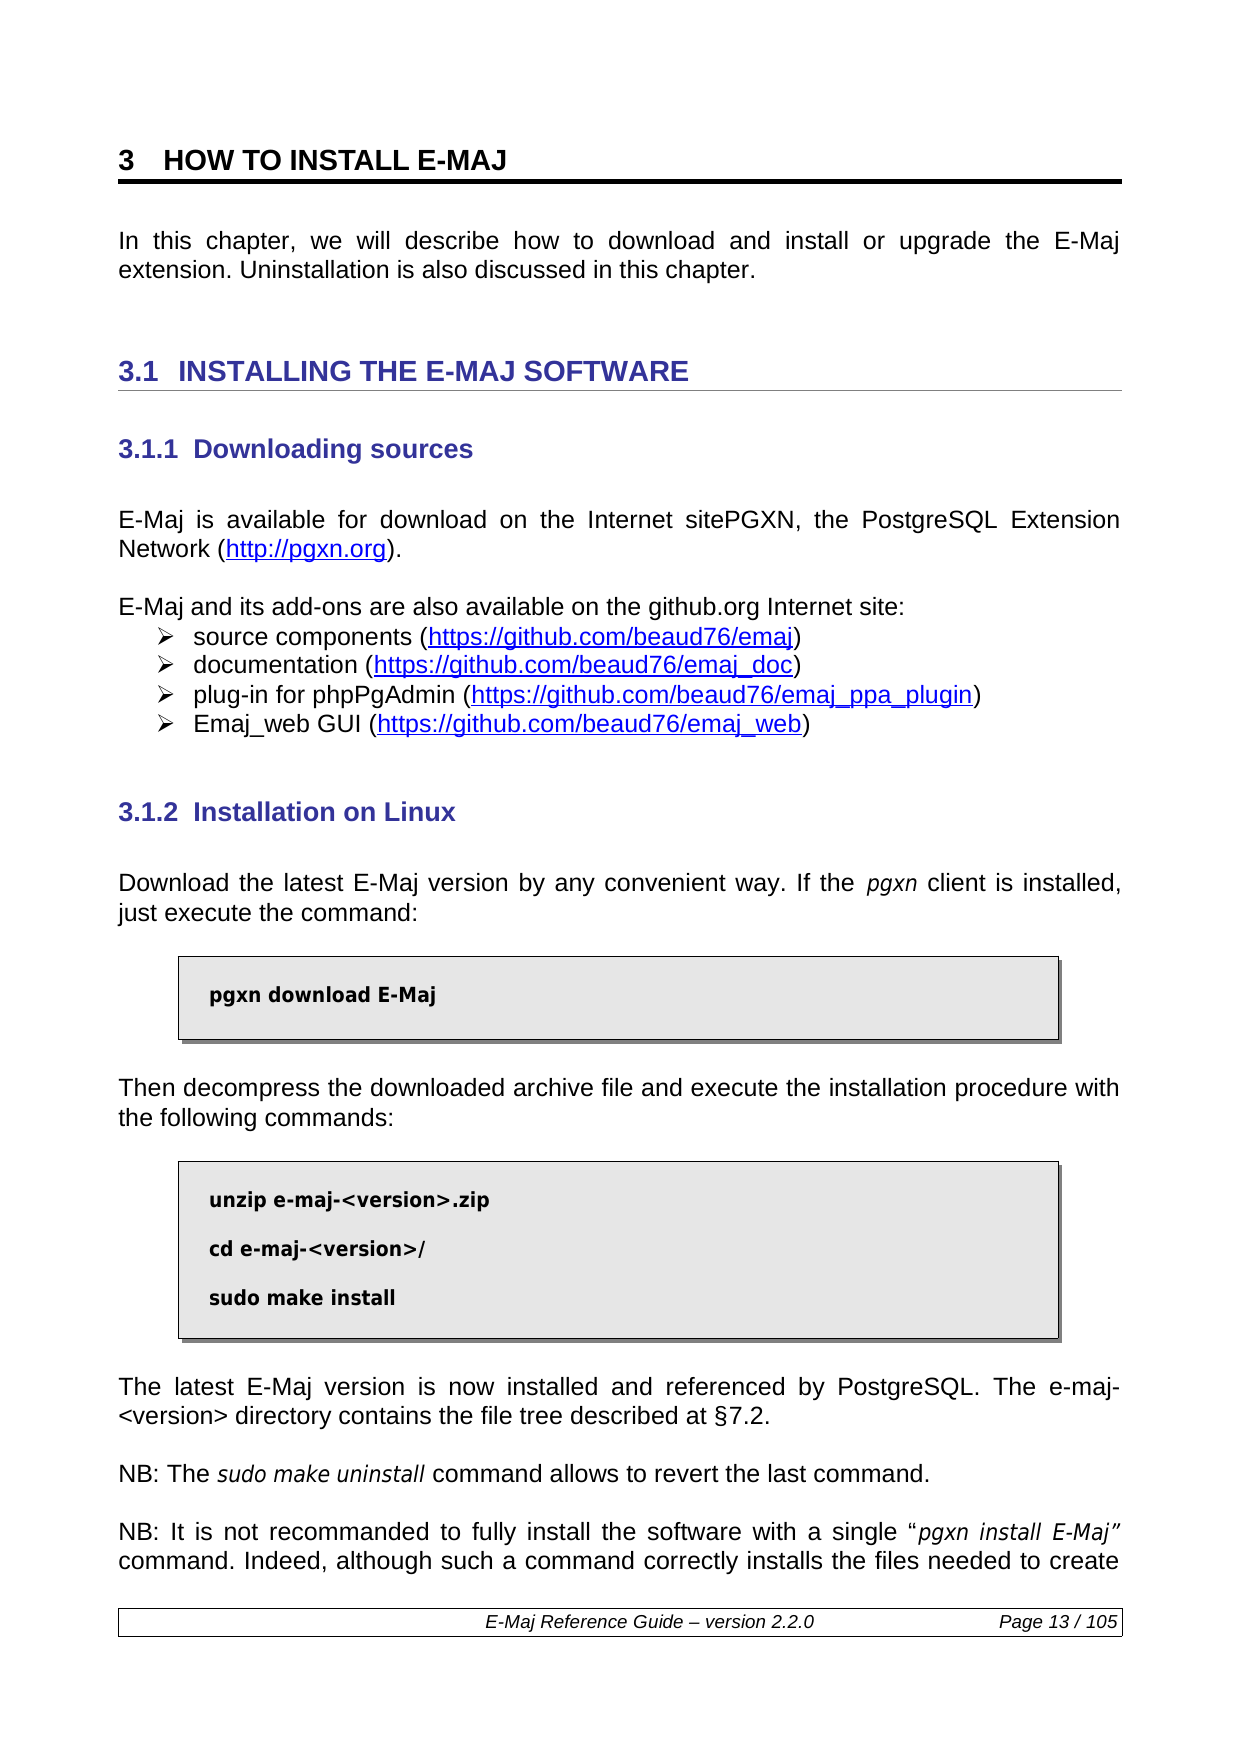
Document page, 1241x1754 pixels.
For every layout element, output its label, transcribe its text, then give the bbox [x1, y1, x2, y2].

text NB: It is not recommanded to fully install the software with a single “pgxn install E-Maj” command. Indeed, although such a command correctly installs the files needed to create [118, 1517, 1122, 1575]
text In this chapter, we will describe how to download and install or upgrade the E-Maj extension. Uninstallation is also discussed in this chapter. [118, 226, 1122, 284]
text E-Maj and its add-ons are also available on the github.org Internet site: [118, 592, 1122, 621]
list Emaj_web GUI (https://github.com/beaud76/emaj_web) [156, 708, 1122, 738]
text Then decompress the downloaded archive file and execute the installation procedure with the following commands: [118, 1073, 1122, 1131]
list documentation (https://github.com/beaud76/emaj_doc) [156, 650, 1122, 679]
list source components (https://github.com/beaud76/emaj) [156, 621, 1122, 650]
subtitle Installation on Linux [118, 796, 1122, 827]
text Download the latest E-Maj version by any convenient way. If the pgxn client is installed, just execute the command: [118, 868, 1122, 926]
text E-Maj is available for download on the Internet sitePGXN, the PostgreSQL Extension Network (http://pgxn.org). [118, 505, 1122, 563]
text pgxn download E-Maj [179, 980, 1058, 1004]
text The latest E-Maj version is now installed and referenced by PostgreSQL. The e-maj-<version> directory contains the file tree described at §7.2. [118, 1372, 1122, 1430]
subtitle How to install E-Maj [118, 143, 1122, 179]
text sudo make install [179, 1283, 1058, 1307]
text cd e-maj-<version>/ [179, 1234, 1058, 1258]
subtitle Installing the E-Maj software [118, 354, 1122, 390]
text unzip e-maj-<version>.zip [179, 1185, 1058, 1209]
text NB: The sudo make uninstall command allows to revert the last command. [118, 1459, 1122, 1488]
subtitle Downloading sources [118, 432, 1122, 463]
list plug-in for phpPgAdmin (https://github.com/beaud76/emaj_ppa_plugin) [156, 679, 1122, 708]
